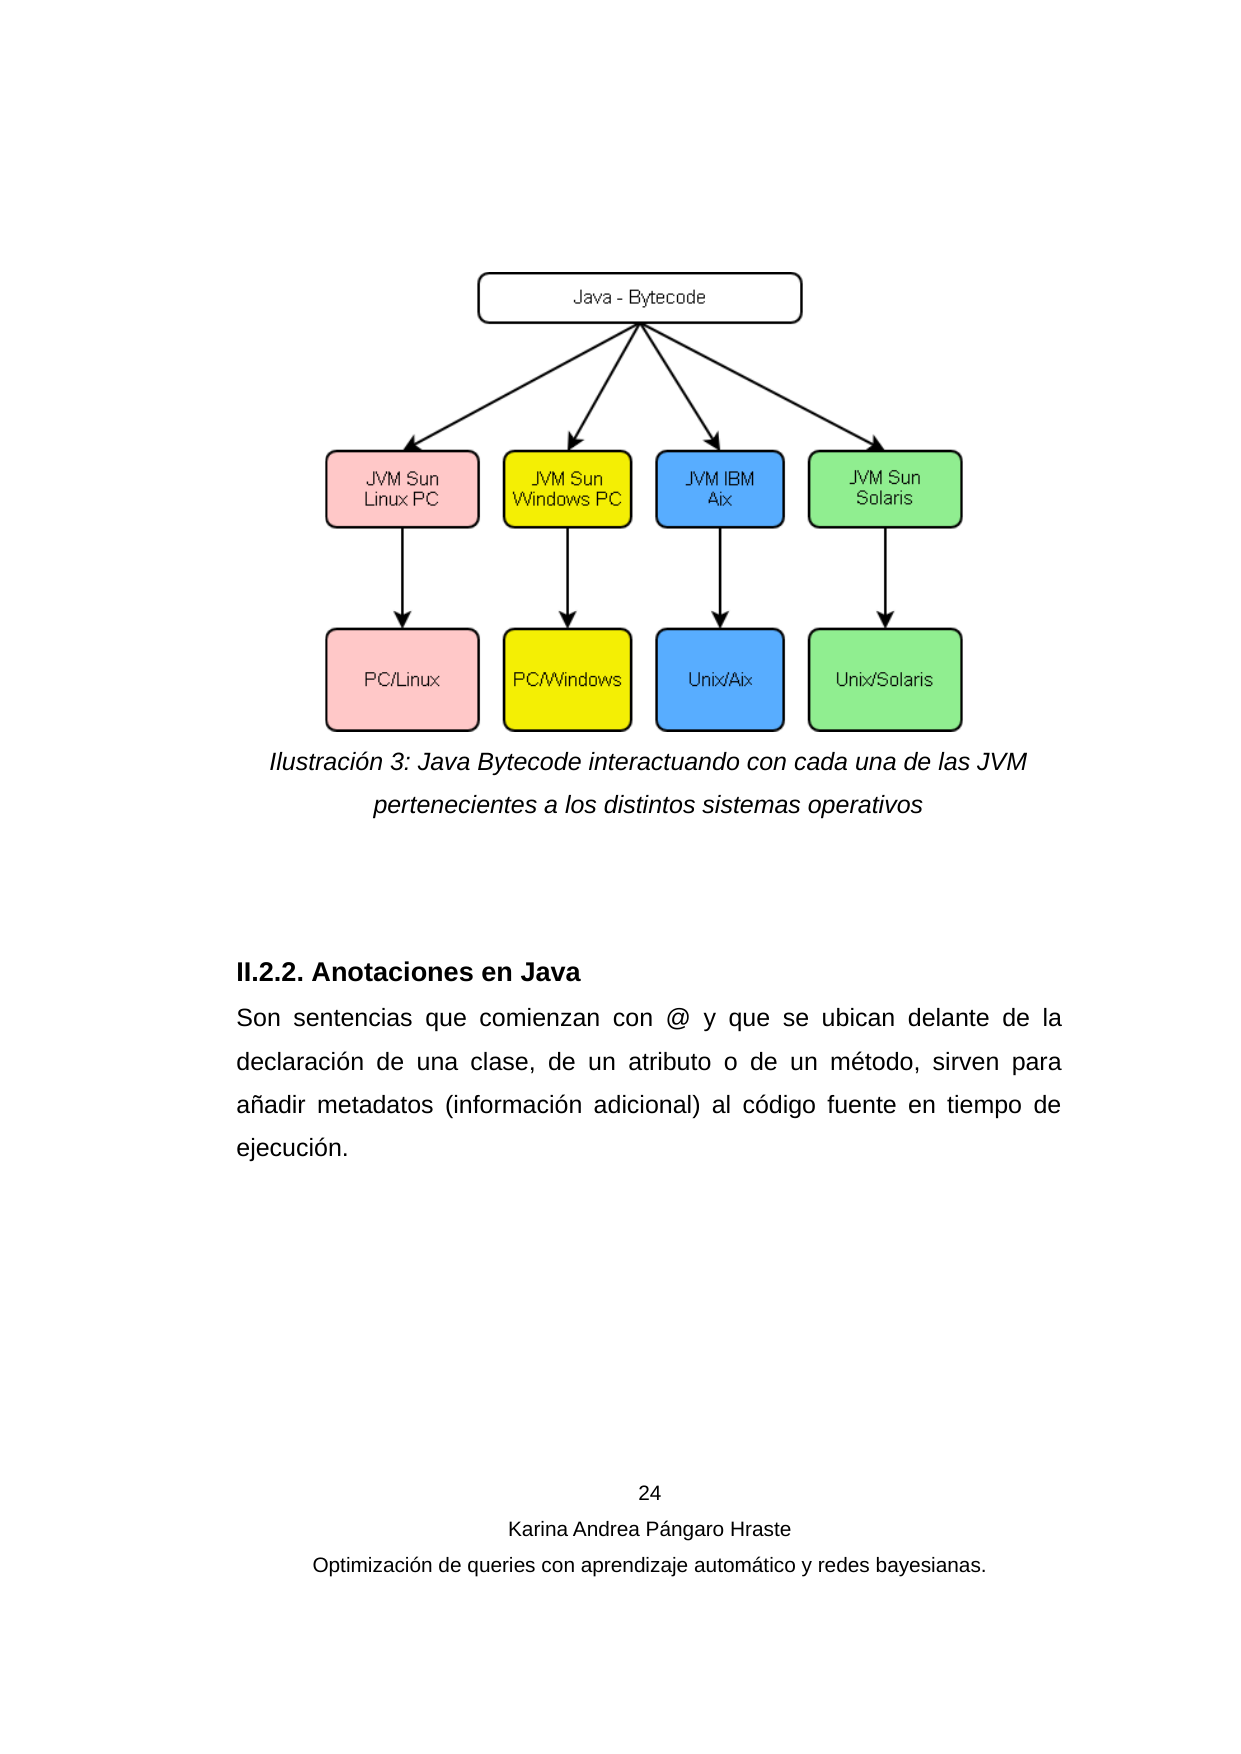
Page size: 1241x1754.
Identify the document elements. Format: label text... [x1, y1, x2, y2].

picture [325, 272, 963, 732]
subtitle Anotaciones en Java [236, 956, 1063, 988]
text Son sentencias que comienzan con @ y que se ubican delante de la declaración de una clase, de un atributo o de un método, sirven para añadir metadatos (información adicional) al código fuente en tiempo de ejecución. [236, 1003, 1063, 1161]
text Ilustración 3: Java Bytecode interactuando con cada una de las JVM pertenecientes a los distintos sistemas operativos [236, 732, 1063, 818]
